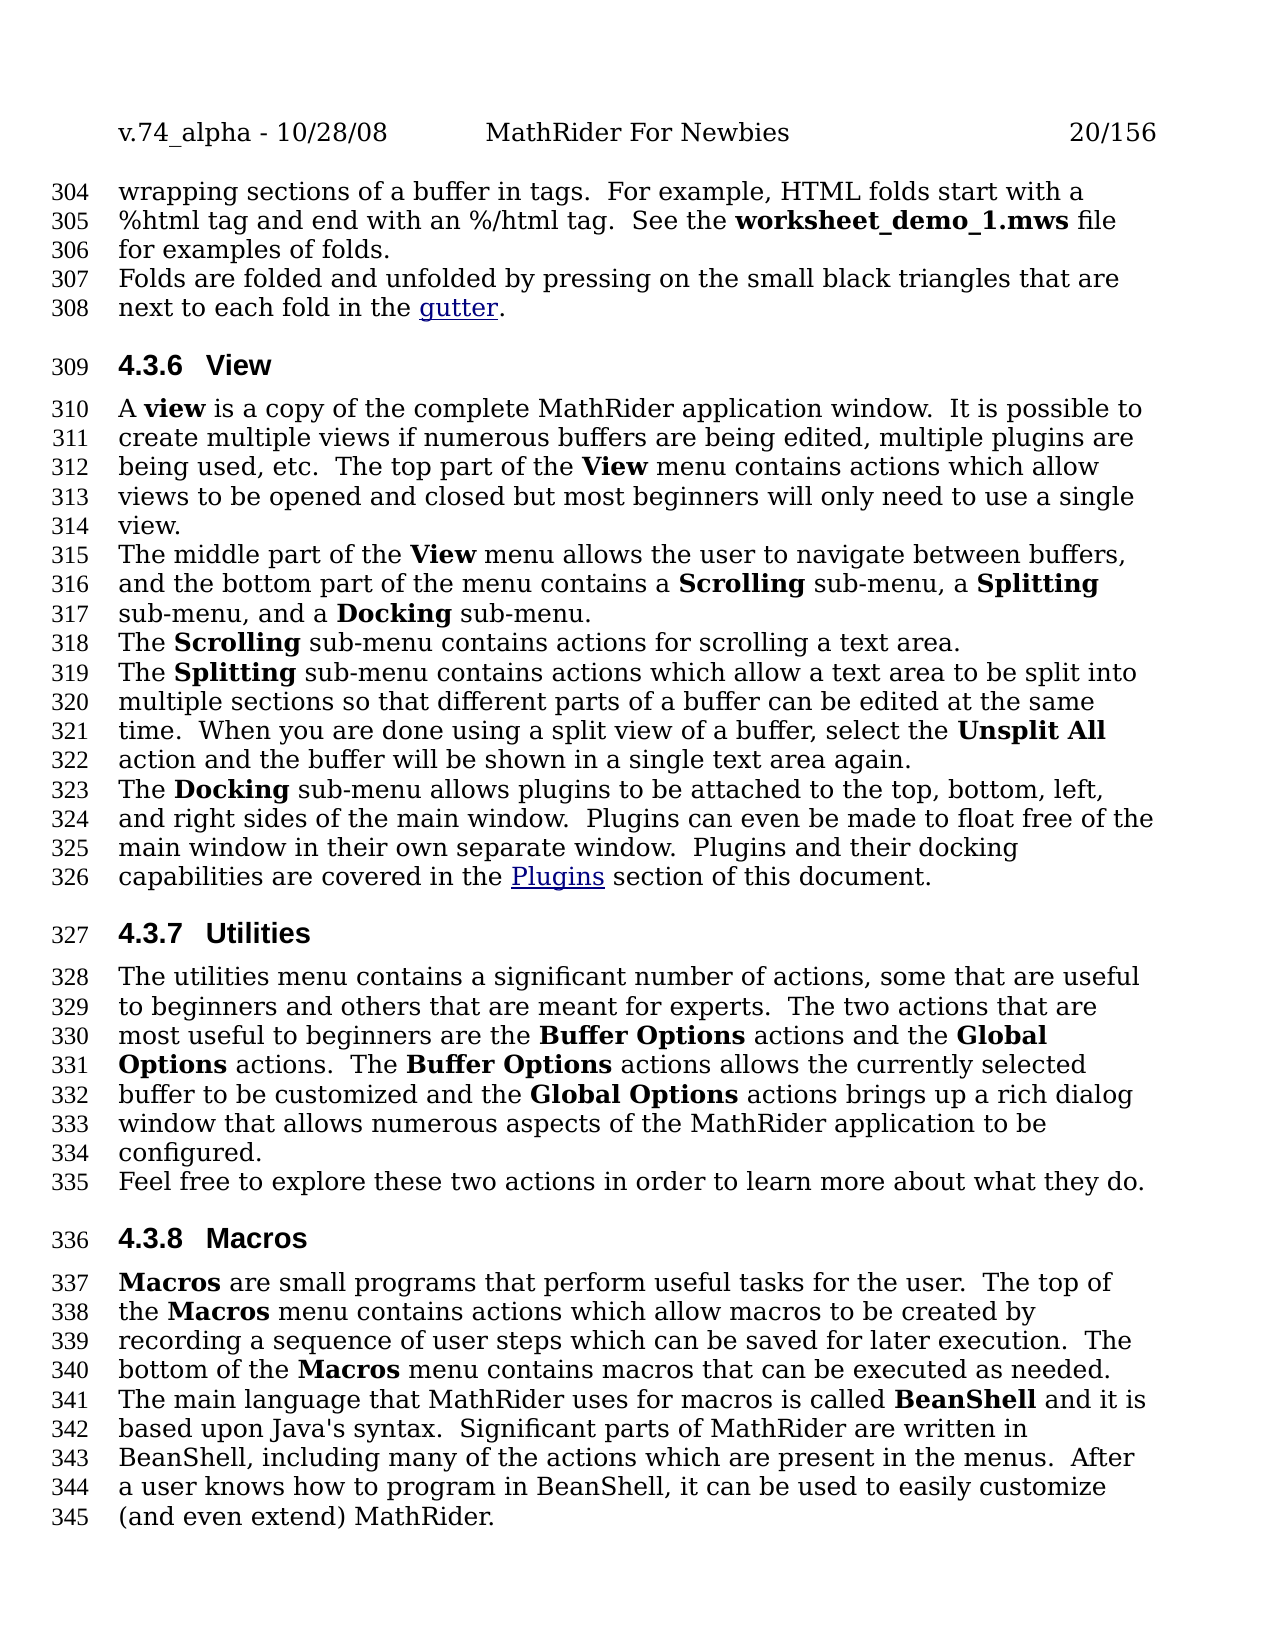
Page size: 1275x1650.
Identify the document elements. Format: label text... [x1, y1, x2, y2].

subtitle Macros [118, 1222, 1157, 1255]
subtitle View [118, 348, 1157, 381]
text The Docking sub-menu allows plugins to be attached to the top, bottom, left, and right sides of the main window. Plugins can even be made to float free of the main window in their own separate window. Plugins and their docking capabilities are covered in the Plugins section of this document. [118, 775, 1157, 892]
text A view is a copy of the complete MathRider application window. It is possible to create multiple views if numerous buffers are being edited, multiple plugins are being used, etc. The top part of the View menu contains actions which allow views to be opened and closed but most beginners will only need to use a single view. [118, 394, 1157, 540]
text The middle part of the View menu allows the user to navigate between buffers, and the bottom part of the menu contains a Scrolling sub-menu, a Splitting sub-menu, and a Docking sub-menu. [118, 540, 1157, 628]
text Folds are folded and unfolded by pressing on the small black triangles that are next to each fold in the gutter. [118, 264, 1157, 323]
text Feel free to explore these two actions in order to learn more about what they do. [118, 1167, 1157, 1197]
subtitle Utilities [118, 917, 1157, 950]
text The utilities menu contains a significant number of actions, some that are useful to beginners and others that are meant for experts. The two actions that are most useful to beginners are the Buffer Options actions and the Global Options actions. The Buffer Options actions allows the currently selected buffer to be customized and the Global Options actions brings up a rich dialog window that allows numerous aspects of the MathRider application to be configured. [118, 963, 1157, 1167]
text The Scrolling sub-menu contains actions for scrolling a text area. [118, 628, 1157, 658]
text wrapping sections of a buffer in tags. For example, HTML folds start with a %html tag and end with an %/html tag. See the worksheet_demo_1.mws file for examples of folds. [118, 177, 1157, 264]
text The main language that MathRider uses for macros is called BeanShell and it is based upon Java's syntax. Significant parts of MathRider are written in BeanShell, including many of the actions which are present in the menus. After a user knows how to program in BeanShell, it can be used to easily customize (and even extend) MathRider. [118, 1385, 1157, 1531]
text The Splitting sub-menu contains actions which allow a text area to be split into multiple sections so that different parts of a buffer can be edited at the same time. When you are done using a split view of a buffer, select the Unsplit All action and the buffer will be shown in a single text area again. [118, 658, 1157, 775]
text Macros are small programs that perform useful tasks for the user. The top of the Macros menu contains actions which allow macros to be created by recording a sequence of user steps which can be saved for later execution. The bottom of the Macros menu contains macros that can be executed as needed. [118, 1268, 1157, 1385]
